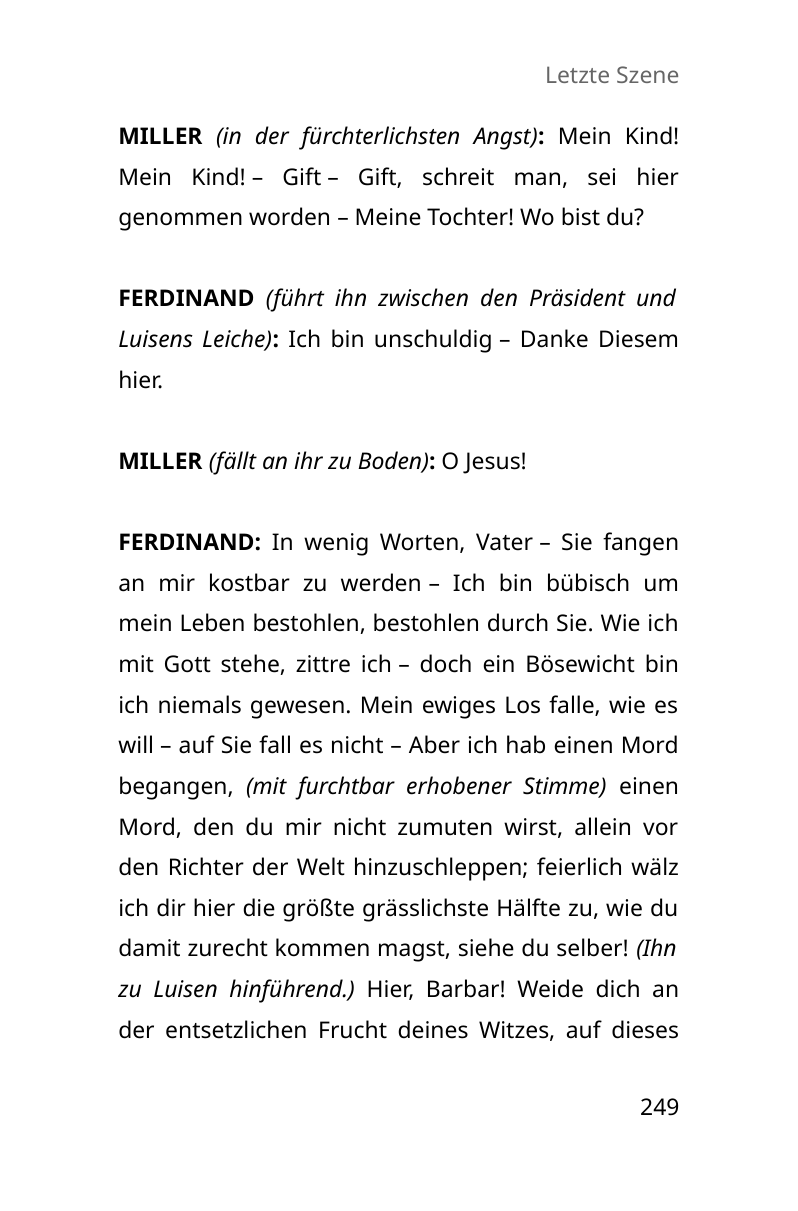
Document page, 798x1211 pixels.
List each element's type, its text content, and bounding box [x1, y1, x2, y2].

text MILLER (in der fürchterlichsten Angst): Mein Kind! Mein Kind! – Gift – Gift, schreit man, sei hier genommen worden – Meine Tochter! Wo bist du? [118, 120, 679, 232]
text MILLER (fällt an ihr zu Boden): O Jesus! [118, 416, 679, 476]
text FERDINAND (führt ihn zwischen den Präsident und Luisens Leiche): Ich bin unschuldig – Danke Diesem hier. [118, 253, 679, 395]
text FERDINAND: In wenig Worten, Vater – Sie fangen an mir kostbar zu werden – Ich bin bübisch um mein Leben bestohlen, bestohlen durch Sie. Wie ich mit Gott stehe, zittre ich – doch ein Bösewicht bin ich niemals gewesen. Mein ewiges Los falle, wie es will – auf Sie fall es nicht – Aber ich hab einen Mord begangen, (mit furchtbar erhobener Stimme) einen Mord, den du mir nicht zumuten wirst, allein vor den Richter der Welt hinzuschleppen; feierlich wälz ich dir hier die größte grässlichste Hälfte zu, wie du damit zurecht kommen magst, siehe du selber! (Ihn zu Luisen hinführend.) Hier, Barbar! Weide dich an der entsetzlichen Frucht deines Witzes, auf dieses [118, 497, 679, 1045]
